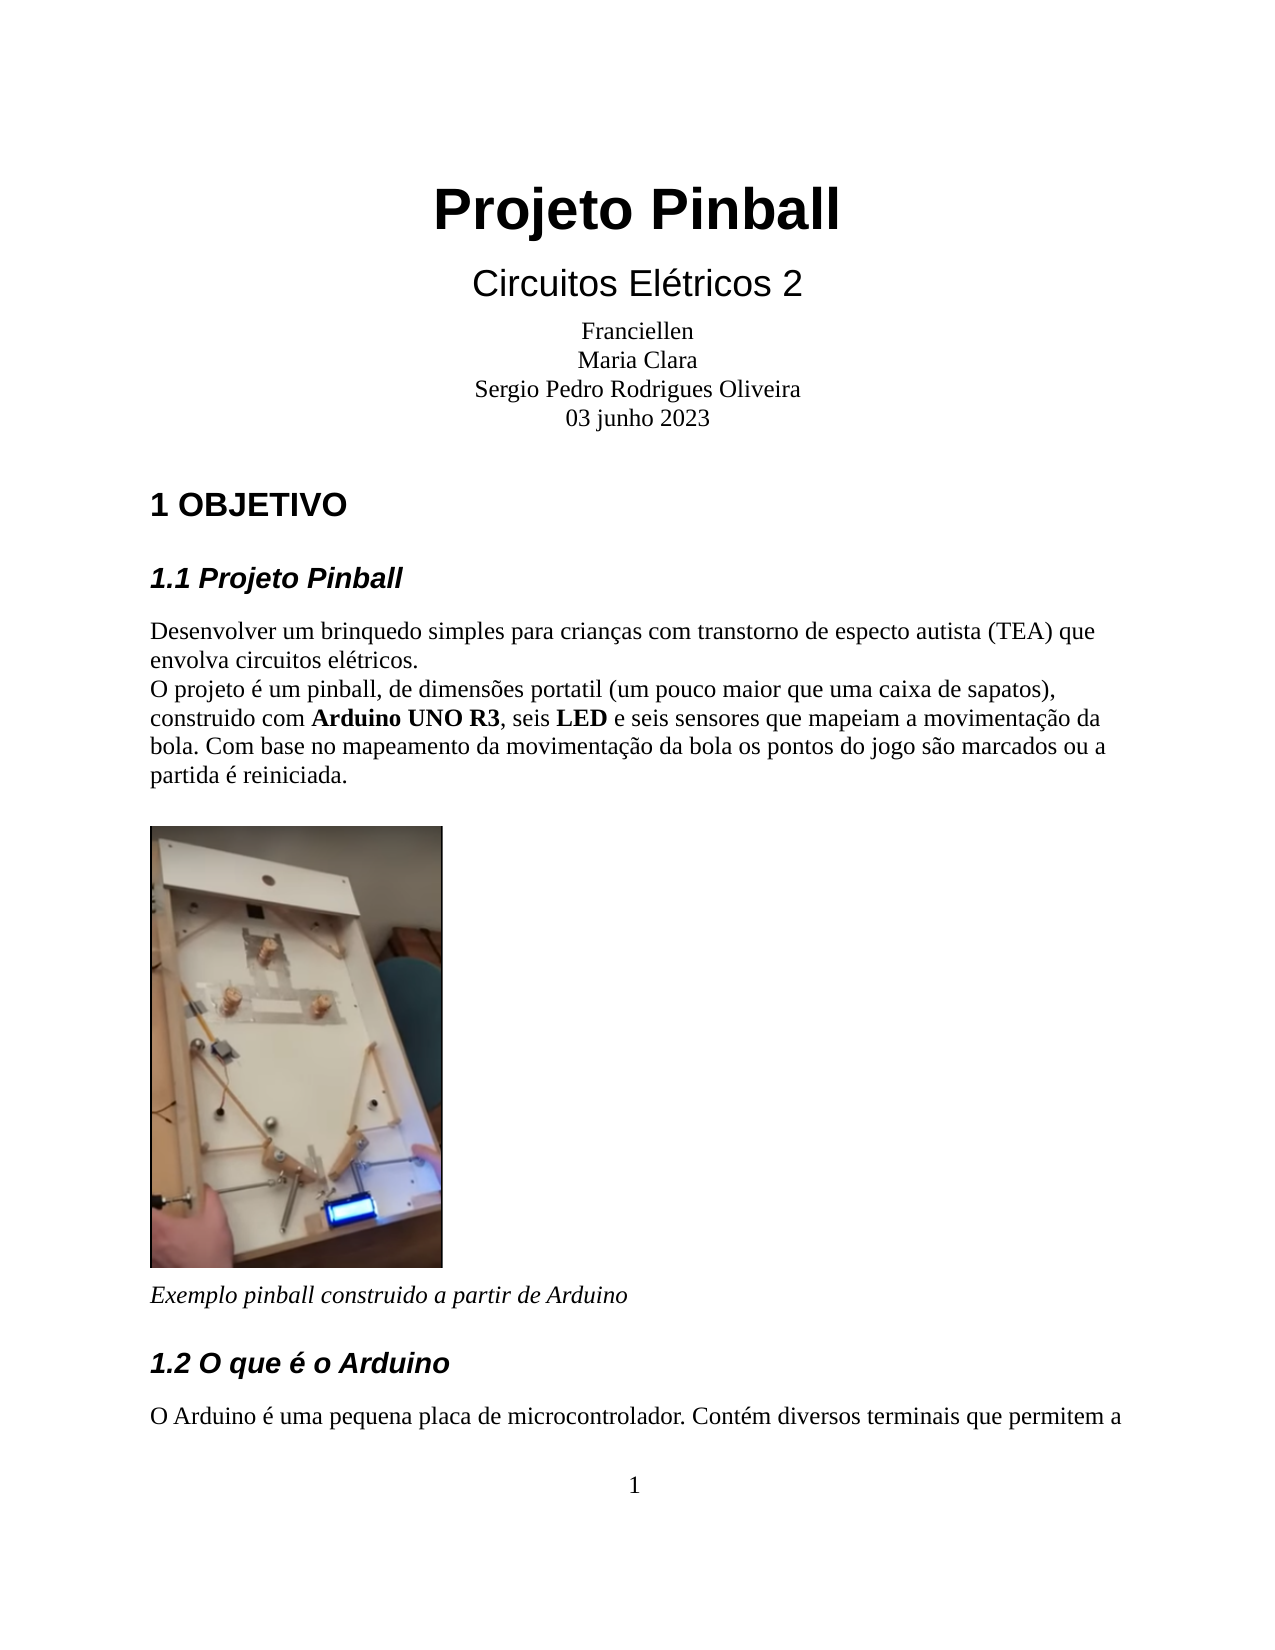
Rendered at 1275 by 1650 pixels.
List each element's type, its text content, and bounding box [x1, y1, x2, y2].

subtitle Circuitos Elétricos 2 [150, 261, 1125, 304]
subtitle 1.2 O que é o Arduino [150, 1346, 1125, 1379]
picture [150, 826, 443, 1268]
text Sergio Pedro Rodrigues Oliveira [150, 374, 1125, 403]
text Franciellen [150, 316, 1125, 345]
text Exemplo pinball construido a partir de Arduino [150, 1280, 1125, 1308]
text Desenvolver um brinquedo simples para crianças com transtorno de especto autista (TEA) que envolva circuitos elétricos. O projeto é um pinball, de dimensões portatil (um pouco maior que uma caixa de sapatos), construido com Arduino UNO R3, seis LED e seis sensores que mapeiam a movimentação da bola. Com base no mapeamento da movimentação da bola os pontos do jogo são marcados ou a partida é reiniciada. [150, 616, 1125, 818]
title Projeto Pinball [150, 175, 1125, 242]
text 03 junho 2023 [150, 403, 1125, 431]
subtitle 1.1 Projeto Pinball [150, 561, 1125, 595]
text Maria Clara [150, 345, 1125, 374]
subtitle 1 OBJETIVO [150, 485, 1125, 524]
text O Arduino é uma pequena placa de microcontrolador. Contém diversos terminais que permitem a [150, 1401, 1125, 1430]
